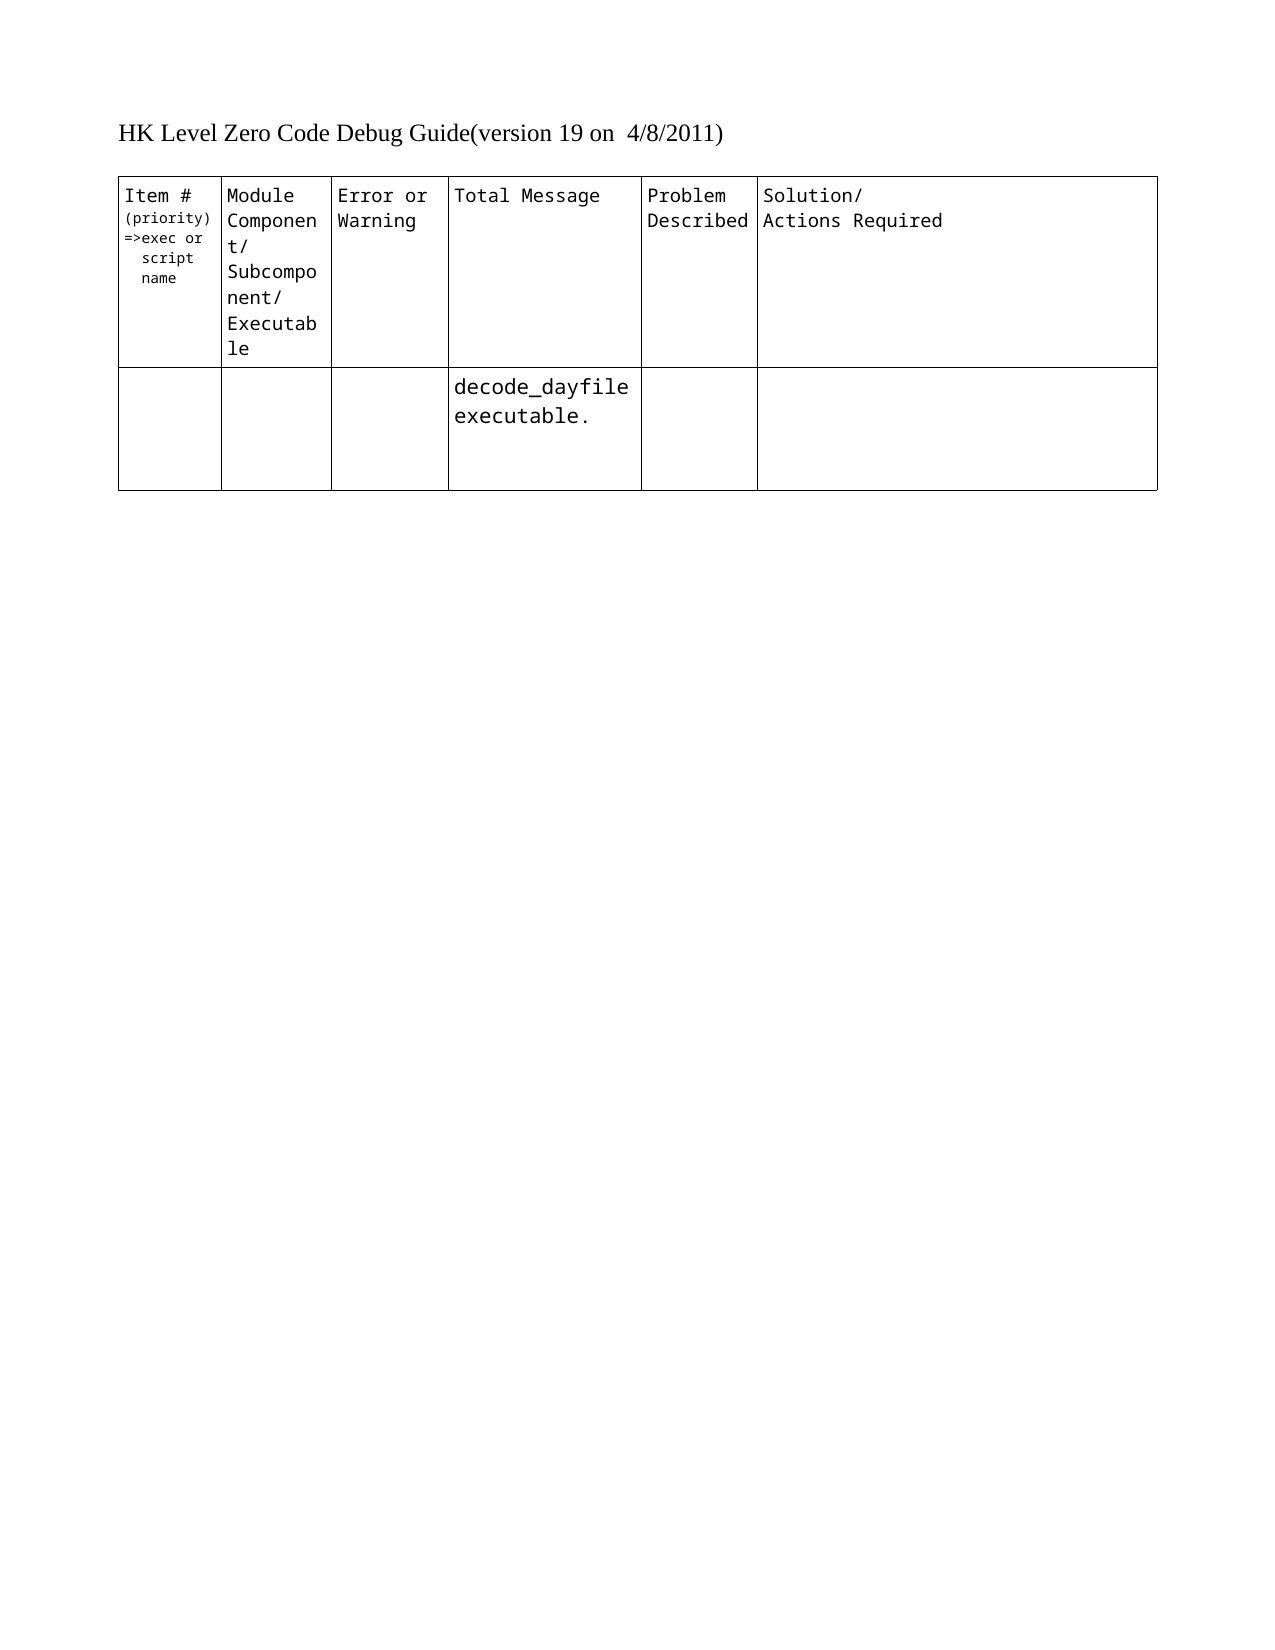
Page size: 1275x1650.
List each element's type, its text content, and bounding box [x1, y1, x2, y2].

table_cell decode_dayfile executable. [449, 368, 641, 490]
table_cell [222, 368, 331, 490]
table_header Problem Described [642, 177, 757, 367]
table_header Total Message [449, 177, 641, 367]
table_header Solution/ Actions Required [758, 177, 1157, 367]
table_header Module Component/ Subcomponent/ Executable [222, 177, 331, 367]
table_header Item # (priority) =>exec or script name [119, 177, 221, 367]
table_cell [332, 368, 448, 490]
table_cell [758, 368, 1157, 490]
table_cell [119, 368, 221, 490]
table_header Error or Warning [332, 177, 448, 367]
table_cell [642, 368, 757, 490]
